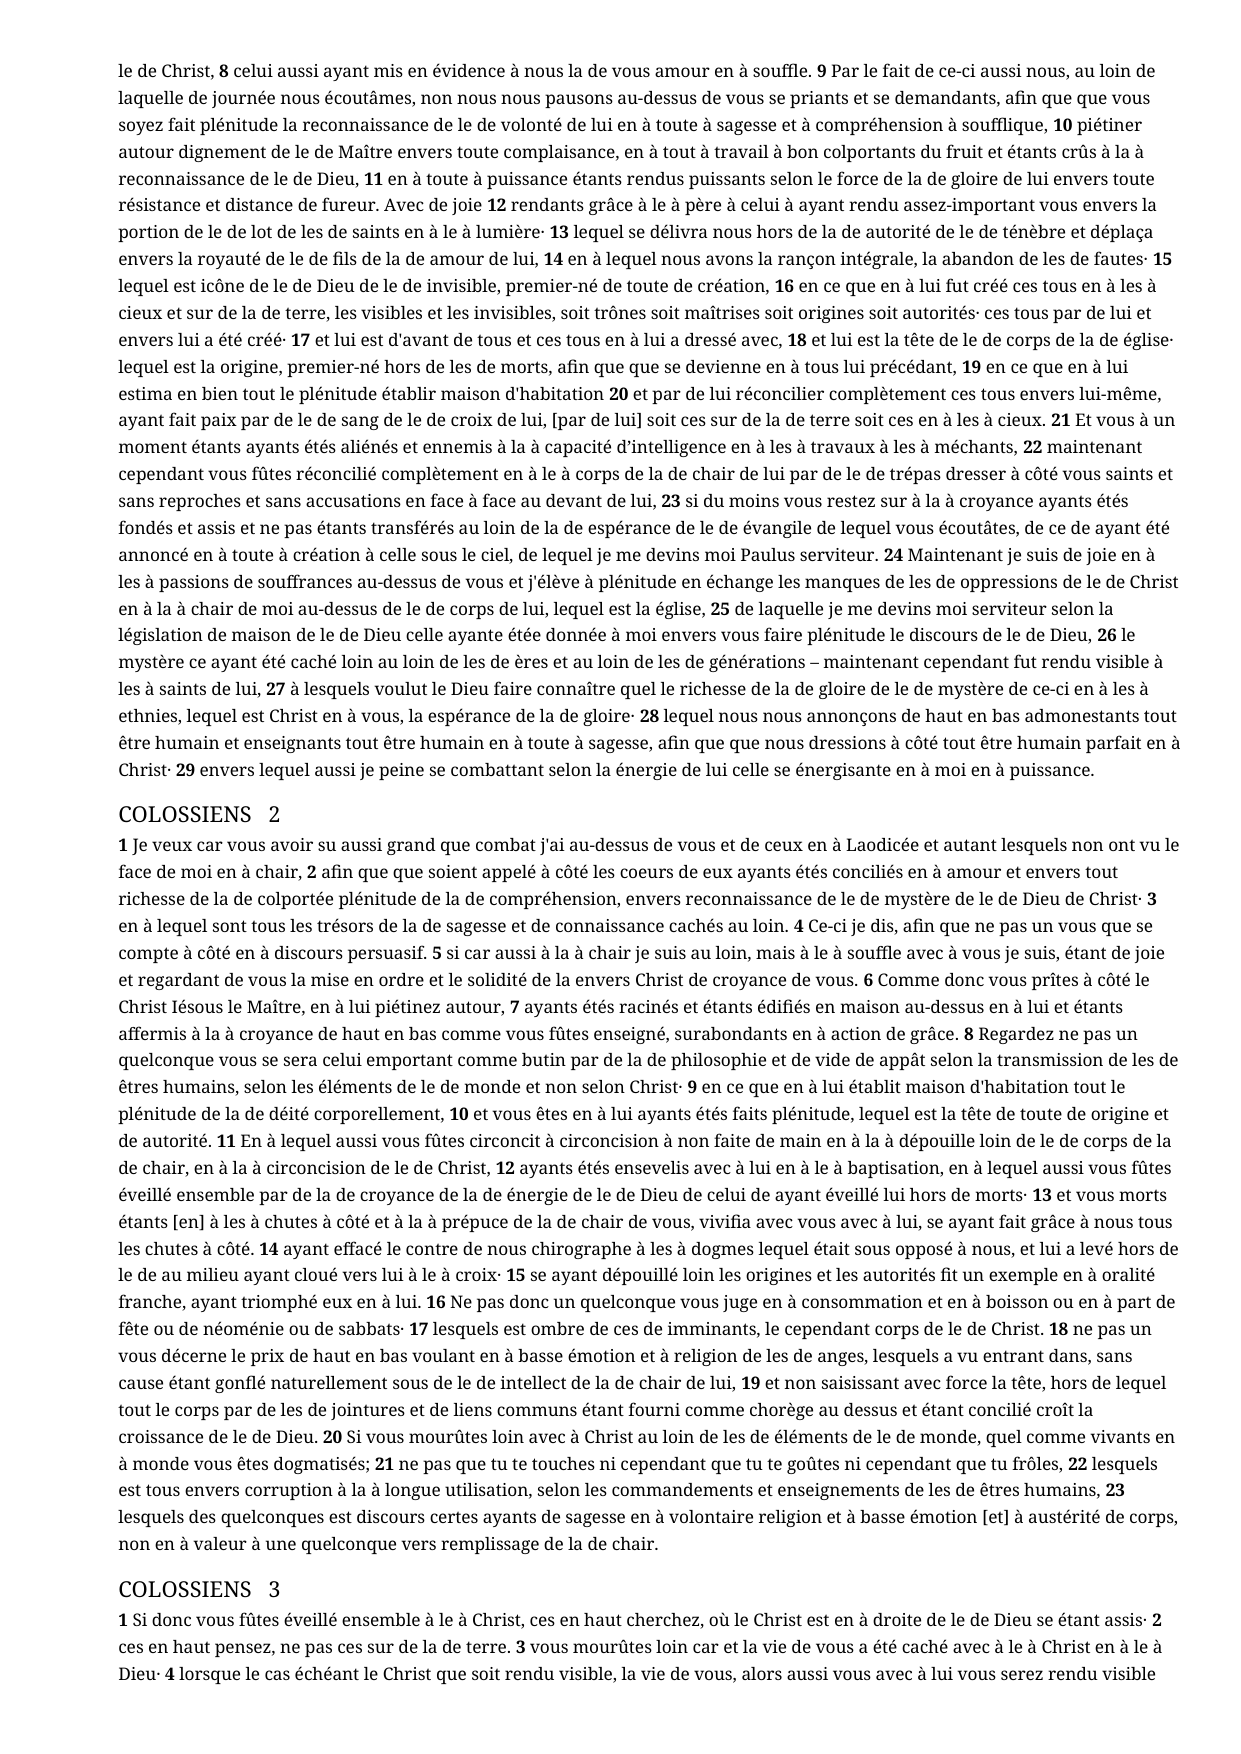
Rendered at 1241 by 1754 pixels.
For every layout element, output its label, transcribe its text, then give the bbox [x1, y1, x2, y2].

text 1 Je veux car vous avoir su aussi grand que combat j'ai au-dessus de vous et de ceux en à Laodicée et autant lesquels non ont vu le face de moi en à chair, 2 afin que que soient appelé à côté les coeurs de eux ayants étés conciliés en à amour et envers tout richesse de la de colportée plénitude de la de compréhension, envers reconnaissance de le de mystère de le de Dieu de Christ· 3 en à lequel sont tous les trésors de la de sagesse et de connaissance cachés au loin. 4 Ce-ci je dis, afin que ne pas un vous que se compte à côté en à discours persuasif. 5 si car aussi à la à chair je suis au loin, mais à le à souffle avec à vous je suis, étant de joie et regardant de vous la mise en ordre et le solidité de la envers Christ de croyance de vous. 6 Comme donc vous prîtes à côté le Christ Iésous le Maître, en à lui piétinez autour, 7 ayants étés racinés et étants édifiés en maison au-dessus en à lui et étants affermis à la à croyance de haut en bas comme vous fûtes enseigné, surabondants en à action de grâce. 8 Regardez ne pas un quelconque vous se sera celui emportant comme butin par de la de philosophie et de vide de appât selon la transmission de les de êtres humains, selon les éléments de le de monde et non selon Christ· 9 en ce que en à lui établit maison d'habitation tout le plénitude de la de déité corporellement, 10 et vous êtes en à lui ayants étés faits plénitude, lequel est la tête de toute de origine et de autorité. 11 En à lequel aussi vous fûtes circoncit à circoncision à non faite de main en à la à dépouille loin de le de corps de la de chair, en à la à circoncision de le de Christ, 12 ayants étés ensevelis avec à lui en à le à baptisation, en à lequel aussi vous fûtes éveillé ensemble par de la de croyance de la de énergie de le de Dieu de celui de ayant éveillé lui hors de morts· 13 et vous morts étants [en] à les à chutes à côté et à la à prépuce de la de chair de vous, vivifia avec vous avec à lui, se ayant fait grâce à nous tous les chutes à côté. 14 ayant effacé le contre de nous chirographe à les à dogmes lequel était sous opposé à nous, et lui a levé hors de le de au milieu ayant cloué vers lui à le à croix· 15 se ayant dépouillé loin les origines et les autorités fit un exemple en à oralité franche, ayant triomphé eux en à lui. 16 Ne pas donc un quelconque vous juge en à consommation et en à boisson ou en à part de fête ou de néoménie ou de sabbats· 17 lesquels est ombre de ces de imminants, le cependant corps de le de Christ. 18 ne pas un vous décerne le prix de haut en bas voulant en à basse émotion et à religion de les de anges, lesquels a vu entrant dans, sans cause étant gonflé naturellement sous de le de intellect de la de chair de lui, 19 et non saisissant avec force la tête, hors de lequel tout le corps par de les de jointures et de liens communs étant fourni comme chorège au dessus et étant concilié croît la croissance de le de Dieu. 20 Si vous mourûtes loin avec à Christ au loin de les de éléments de le de monde, quel comme vivants en à monde vous êtes dogmatisés; 21 ne pas que tu te touches ni cependant que tu te goûtes ni cependant que tu frôles, 22 lesquels est tous envers corruption à la à longue utilisation, selon les commandements et enseignements de les de êtres humains, 23 lesquels des quelconques est discours certes ayants de sagesse en à volontaire religion et à basse émotion [et] à austérité de corps, non en à valeur à une quelconque vers remplissage de la de chair. [118, 833, 1181, 1556]
text 1 Si donc vous fûtes éveillé ensemble à le à Christ, ces en haut cherchez, où le Christ est en à droite de le de Dieu se étant assis· 2 ces en haut pensez, ne pas ces sur de la de terre. 3 vous mourûtes loin car et la vie de vous a été caché avec à le à Christ en à le à Dieu· 4 lorsque le cas échéant le Christ que soit rendu visible, la vie de vous, alors aussi vous avec à lui vous serez rendu visible [118, 1608, 1181, 1685]
text le de Christ, 8 celui aussi ayant mis en évidence à nous la de vous amour en à souffle. 9 Par le fait de ce-ci aussi nous, au loin de laquelle de journée nous écoutâmes, non nous nous pausons au-dessus de vous se priants et se demandants, afin que que vous soyez fait plénitude la reconnaissance de le de volonté de lui en à toute à sagesse et à compréhension à soufflique, 10 piétiner autour dignement de le de Maître envers toute complaisance, en à tout à travail à bon colportants du fruit et étants crûs à la à reconnaissance de le de Dieu, 11 en à toute à puissance étants rendus puissants selon le force de la de gloire de lui envers toute résistance et distance de fureur. Avec de joie 12 rendants grâce à le à père à celui à ayant rendu assez-important vous envers la portion de le de lot de les de saints en à le à lumière· 13 lequel se délivra nous hors de la de autorité de le de ténèbre et déplaça envers la royauté de le de fils de la de amour de lui, 14 en à lequel nous avons la rançon intégrale, la abandon de les de fautes· 15 lequel est icône de le de Dieu de le de invisible, premier-né de toute de création, 16 en ce que en à lui fut créé ces tous en à les à cieux et sur de la de terre, les visibles et les invisibles, soit trônes soit maîtrises soit origines soit autorités· ces tous par de lui et envers lui a été créé· 17 et lui est d'avant de tous et ces tous en à lui a dressé avec, 18 et lui est la tête de le de corps de la de église· lequel est la origine, premier-né hors de les de morts, afin que que se devienne en à tous lui précédant, 19 en ce que en à lui estima en bien tout le plénitude établir maison d'habitation 20 et par de lui réconcilier complètement ces tous envers lui-même, ayant fait paix par de le de sang de le de croix de lui, [par de lui] soit ces sur de la de terre soit ces en à les à cieux. 21 Et vous à un moment étants ayants étés aliénés et ennemis à la à capacité d’intelligence en à les à travaux à les à méchants, 22 maintenant cependant vous fûtes réconcilié complètement en à le à corps de la de chair de lui par de le de trépas dresser à côté vous saints et sans reproches et sans accusations en face à face au devant de lui, 23 si du moins vous restez sur à la à croyance ayants étés fondés et assis et ne pas étants transférés au loin de la de espérance de le de évangile de lequel vous écoutâtes, de ce de ayant été annoncé en à toute à création à celle sous le ciel, de lequel je me devins moi Paulus serviteur. 24 Maintenant je suis de joie en à les à passions de souffrances au-dessus de vous et j'élève à plénitude en échange les manques de les de oppressions de le de Christ en à la à chair de moi au-dessus de le de corps de lui, lequel est la église, 25 de laquelle je me devins moi serviteur selon la législation de maison de le de Dieu celle ayante étée donnée à moi envers vous faire plénitude le discours de le de Dieu, 26 le mystère ce ayant été caché loin au loin de les de ères et au loin de les de générations – maintenant cependant fut rendu visible à les à saints de lui, 27 à lesquels voulut le Dieu faire connaître quel le richesse de la de gloire de le de mystère de ce-ci en à les à ethnies, lequel est Christ en à vous, la espérance de la de gloire· 28 lequel nous nous annonçons de haut en bas admonestants tout être humain et enseignants tout être humain en à toute à sagesse, afin que que nous dressions à côté tout être humain parfait en à Christ· 29 envers lequel aussi je peine se combattant selon la énergie de lui celle se énergisante en à moi en à puissance. [118, 59, 1181, 781]
text COLOSSIENS 3 [118, 1574, 1181, 1603]
text COLOSSIENS 2 [118, 799, 1181, 829]
